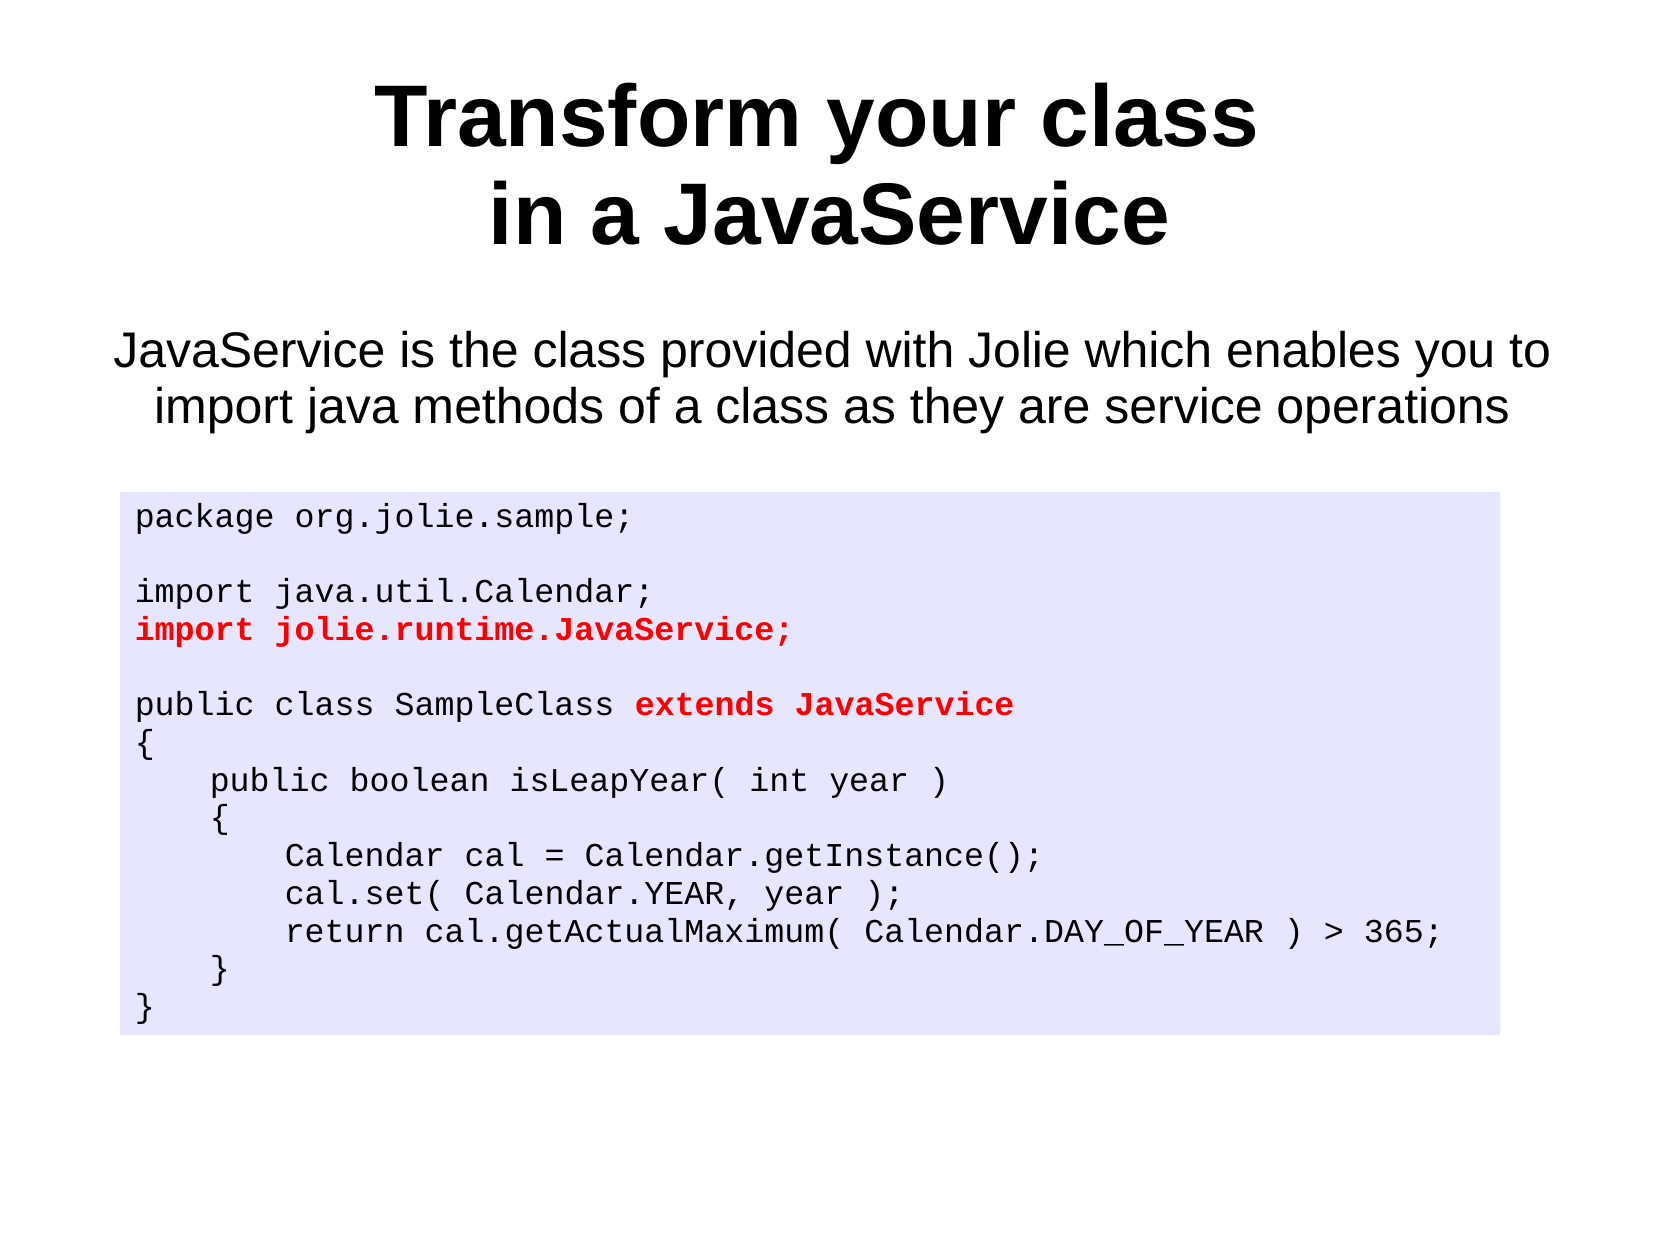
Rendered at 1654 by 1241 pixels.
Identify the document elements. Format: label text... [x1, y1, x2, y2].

text_box package org.jolie.sample; import java.util.Calendar; import jolie.runtime.JavaService; public class SampleClass extends JavaService { public boolean isLeapYear( int year ) { Calendar cal = Calendar.getInstance(); cal.set( Calendar.YEAR, year ); return cal.getActualMaximum( Calendar.DAY_OF_YEAR ) > 365; } } [120, 491, 1501, 1036]
text_box Transform your class in a JavaService [360, 60, 1300, 271]
text_box JavaService is the class provided with Jolie which enables you to import java methods of a class as they are service operations [75, 315, 1591, 443]
